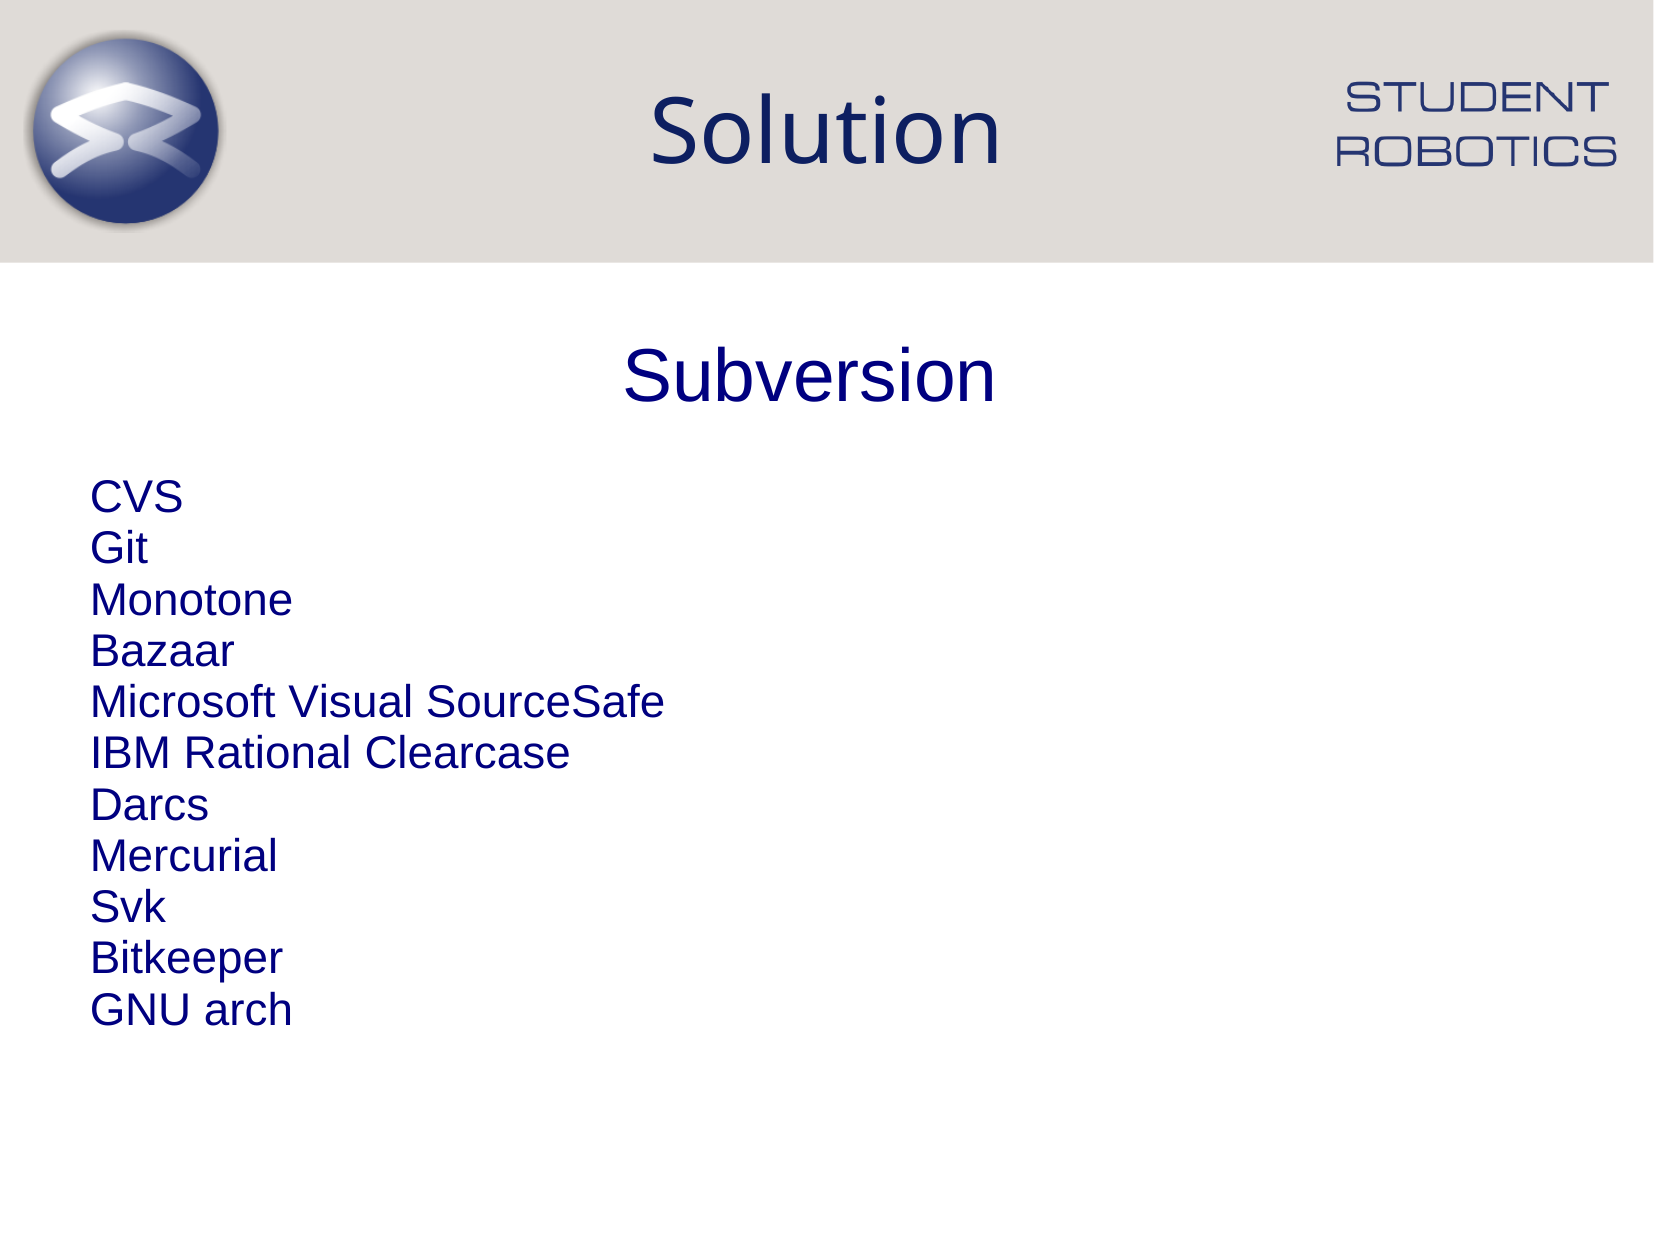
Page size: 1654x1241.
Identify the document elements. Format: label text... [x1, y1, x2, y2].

picture [9, 19, 82, 245]
text_box Subversion [495, 262, 1126, 488]
title Solution [82, 0, 1571, 257]
picture [1571, 68, 1633, 174]
text_box CVS Git Monotone Bazaar Microsoft Visual SourceSafe IBM Rational Clearcase Darcs Mercurial Svk Bitkeeper GNU arch [75, 463, 826, 1106]
